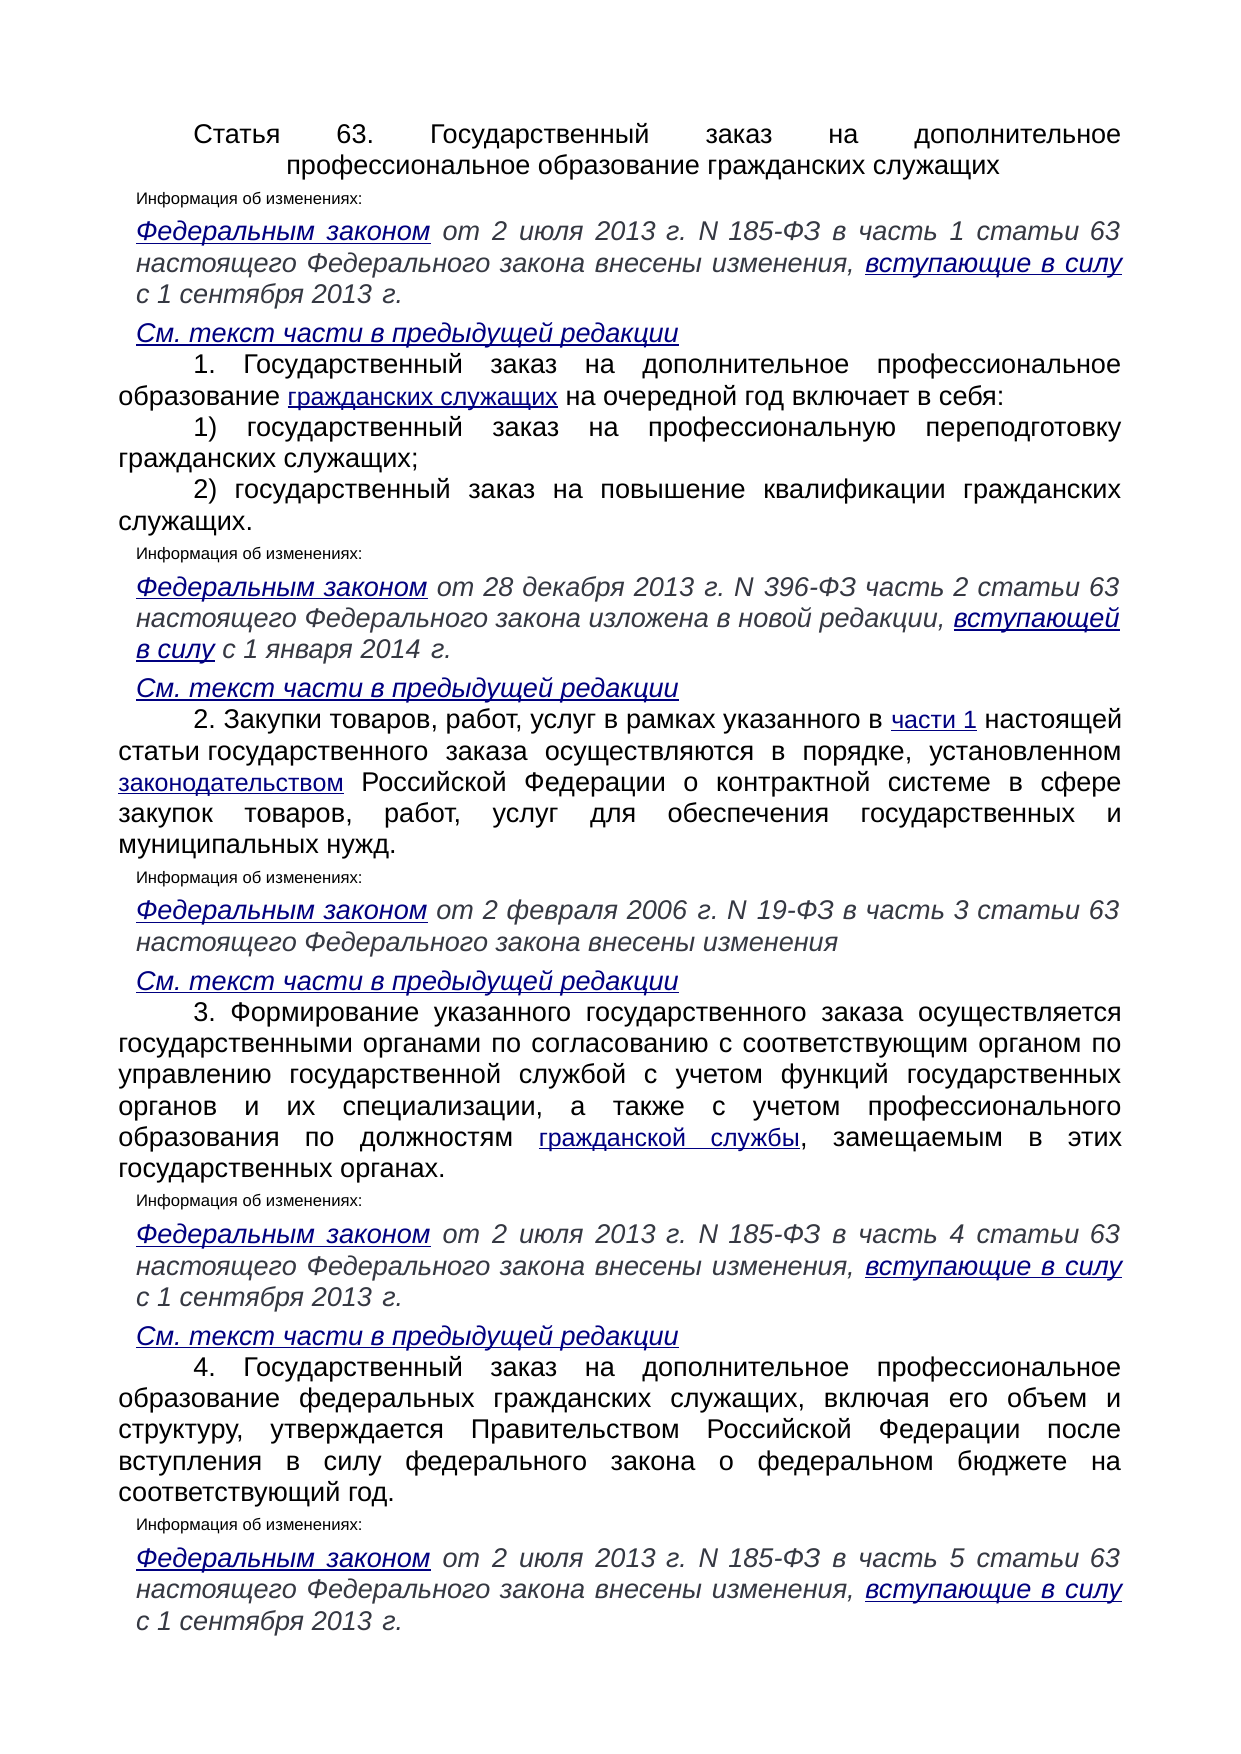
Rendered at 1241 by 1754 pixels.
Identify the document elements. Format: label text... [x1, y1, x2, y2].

text Статья 63. Государственный заказ на дополнительное профессиональное образование гражданских служащих [193, 118, 1122, 181]
text Информация об изменениях: [136, 1515, 1122, 1534]
text 3. Формирование указанного государственного заказа осуществляется государственными органами по согласованию с соответствующим органом по управлению государственной службой с учетом функций государственных органов и их специализации, а также с учетом профессионального образования по должностям гражданской службы, замещаемым в этих государственных органах. [118, 996, 1122, 1183]
text 2. Закупки товаров, работ, услуг в рамках указанного в части 1 настоящей статьи государственного заказа осуществляются в порядке, установленном законодательством Российской Федерации о контрактной системе в сфере закупок товаров, работ, услуг для обеспечения государственных и муниципальных нужд. [118, 703, 1122, 859]
text См. текст части в предыдущей редакции [136, 317, 1122, 348]
text См. текст части в предыдущей редакции [136, 672, 1122, 703]
text 1) государственный заказ на профессиональную переподготовку гражданских служащих; [118, 411, 1122, 473]
text Информация об изменениях: [136, 188, 1122, 208]
text 4. Государственный заказ на дополнительное профессиональное образование федеральных гражданских служащих, включая его объем и структуру, утверждается Правительством Российской Федерации после вступления в силу федерального закона о федеральном бюджете на соответствующий год. [118, 1351, 1122, 1507]
text См. текст части в предыдущей редакции [136, 1320, 1122, 1351]
text Федеральным законом от 28 декабря 2013 г. N 396-ФЗ часть 2 статьи 63 настоящего Федерального закона изложена в новой редакции, вступающей в силу с 1 января 2014 г. [136, 571, 1122, 664]
text См. текст части в предыдущей редакции [136, 965, 1122, 996]
text Федеральным законом от 2 февраля 2006 г. N 19-ФЗ в часть 3 статьи 63 настоящего Федерального закона внесены изменения [136, 894, 1122, 957]
text Информация об изменениях: [136, 867, 1122, 887]
text Информация об изменениях: [136, 1191, 1122, 1210]
text 2) государственный заказ на повышение квалификации гражданских служащих. [118, 473, 1122, 536]
text Федеральным законом от 2 июля 2013 г. N 185-ФЗ в часть 5 статьи 63 настоящего Федерального закона внесены изменения, вступающие в силу с 1 сентября 2013 г. [136, 1542, 1122, 1636]
text Информация об изменениях: [136, 543, 1122, 563]
text Федеральным законом от 2 июля 2013 г. N 185-ФЗ в часть 4 статьи 63 настоящего Федерального закона внесены изменения, вступающие в силу с 1 сентября 2013 г. [136, 1218, 1122, 1312]
text 1. Государственный заказ на дополнительное профессиональное образование гражданских служащих на очередной год включает в себя: [118, 348, 1122, 411]
text Федеральным законом от 2 июля 2013 г. N 185-ФЗ в часть 1 статьи 63 настоящего Федерального закона внесены изменения, вступающие в силу с 1 сентября 2013 г. [136, 215, 1122, 309]
